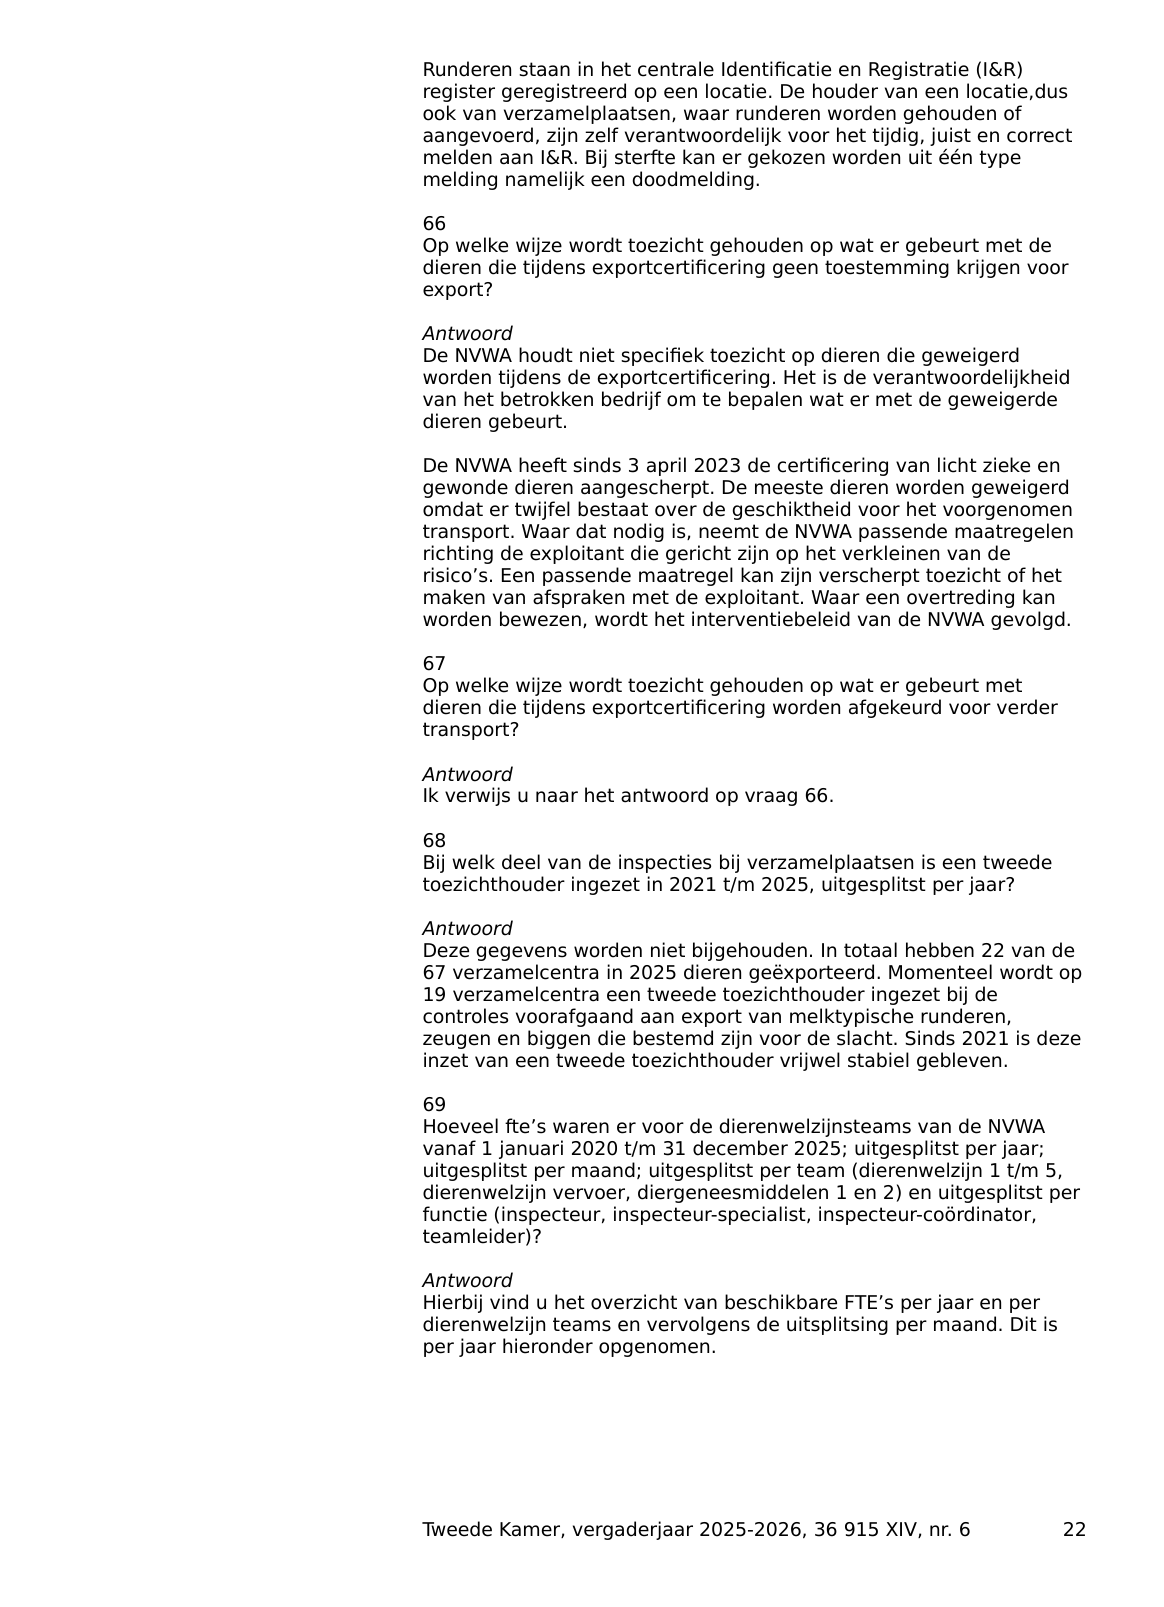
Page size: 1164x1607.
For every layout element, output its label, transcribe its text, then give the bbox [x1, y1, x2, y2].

text Antwoord [422, 918, 1087, 940]
text Ik verwijs u naar het antwoord op vraag 66. [422, 785, 1087, 807]
text Antwoord [422, 323, 1087, 345]
text Op welke wijze wordt toezicht gehouden op wat er gebeurt met de dieren die tijdens exportcertificering geen toestemming krijgen voor export? [422, 235, 1087, 301]
text Runderen staan in het centrale Identificatie en Registratie (I&R) register geregistreerd op een locatie. De houder van een locatie,dus ook van verzamelplaatsen, waar runderen worden gehouden of aangevoerd, zijn zelf verantwoordelijk voor het tijdig, juist en correct melden aan I&R. Bij sterfte kan er gekozen worden uit één type melding namelijk een doodmelding. [422, 59, 1087, 191]
text Hoeveel fte’s waren er voor de dierenwelzijnsteams van de NVWA vanaf 1 januari 2020 t/m 31 december 2025; uitgesplitst per jaar; uitgesplitst per maand; uitgesplitst per team (dierenwelzijn 1 t/m 5, dierenwelzijn vervoer, diergeneesmiddelen 1 en 2) en uitgesplitst per functie (inspecteur, inspecteur-specialist, inspecteur-coördinator, teamleider)? [422, 1116, 1087, 1248]
text 69 [422, 1094, 1087, 1116]
text 68 [422, 829, 1087, 852]
text 66 [422, 213, 1087, 235]
text De NVWA heeft sinds 3 april 2023 de certificering van licht zieke en gewonde dieren aangescherpt. De meeste dieren worden geweigerd omdat er twijfel bestaat over de geschiktheid voor het voorgenomen transport. Waar dat nodig is, neemt de NVWA passende maatregelen richting de exploitant die gericht zijn op het verkleinen van de risico’s. Een passende maatregel kan zijn verscherpt toezicht of het maken van afspraken met de exploitant. Waar een overtreding kan worden bewezen, wordt het interventiebeleid van de NVWA gevolgd. [422, 455, 1087, 631]
text De NVWA houdt niet specifiek toezicht op dieren die geweigerd worden tijdens de exportcertificering. Het is de verantwoordelijkheid van het betrokken bedrijf om te bepalen wat er met de geweigerde dieren gebeurt. [422, 345, 1087, 433]
text Antwoord [422, 763, 1087, 785]
text Op welke wijze wordt toezicht gehouden op wat er gebeurt met dieren die tijdens exportcertificering worden afgekeurd voor verder transport? [422, 675, 1087, 741]
text 67 [422, 653, 1087, 675]
text Bij welk deel van de inspecties bij verzamelplaatsen is een tweede toezichthouder ingezet in 2021 t/m 2025, uitgesplitst per jaar? [422, 852, 1087, 896]
text Deze gegevens worden niet bijgehouden. In totaal hebben 22 van de 67 verzamelcentra in 2025 dieren geëxporteerd. Momenteel wordt op 19 verzamelcentra een tweede toezichthouder ingezet bij de controles voorafgaand aan export van melktypische runderen, zeugen en biggen die bestemd zijn voor de slacht. Sinds 2021 is deze inzet van een tweede toezichthouder vrijwel stabiel gebleven. [422, 940, 1087, 1072]
text Antwoord [422, 1270, 1087, 1292]
text Hierbij vind u het overzicht van beschikbare FTE’s per jaar en per dierenwelzijn teams en vervolgens de uitsplitsing per maand. Dit is per jaar hieronder opgenomen. [422, 1292, 1087, 1358]
